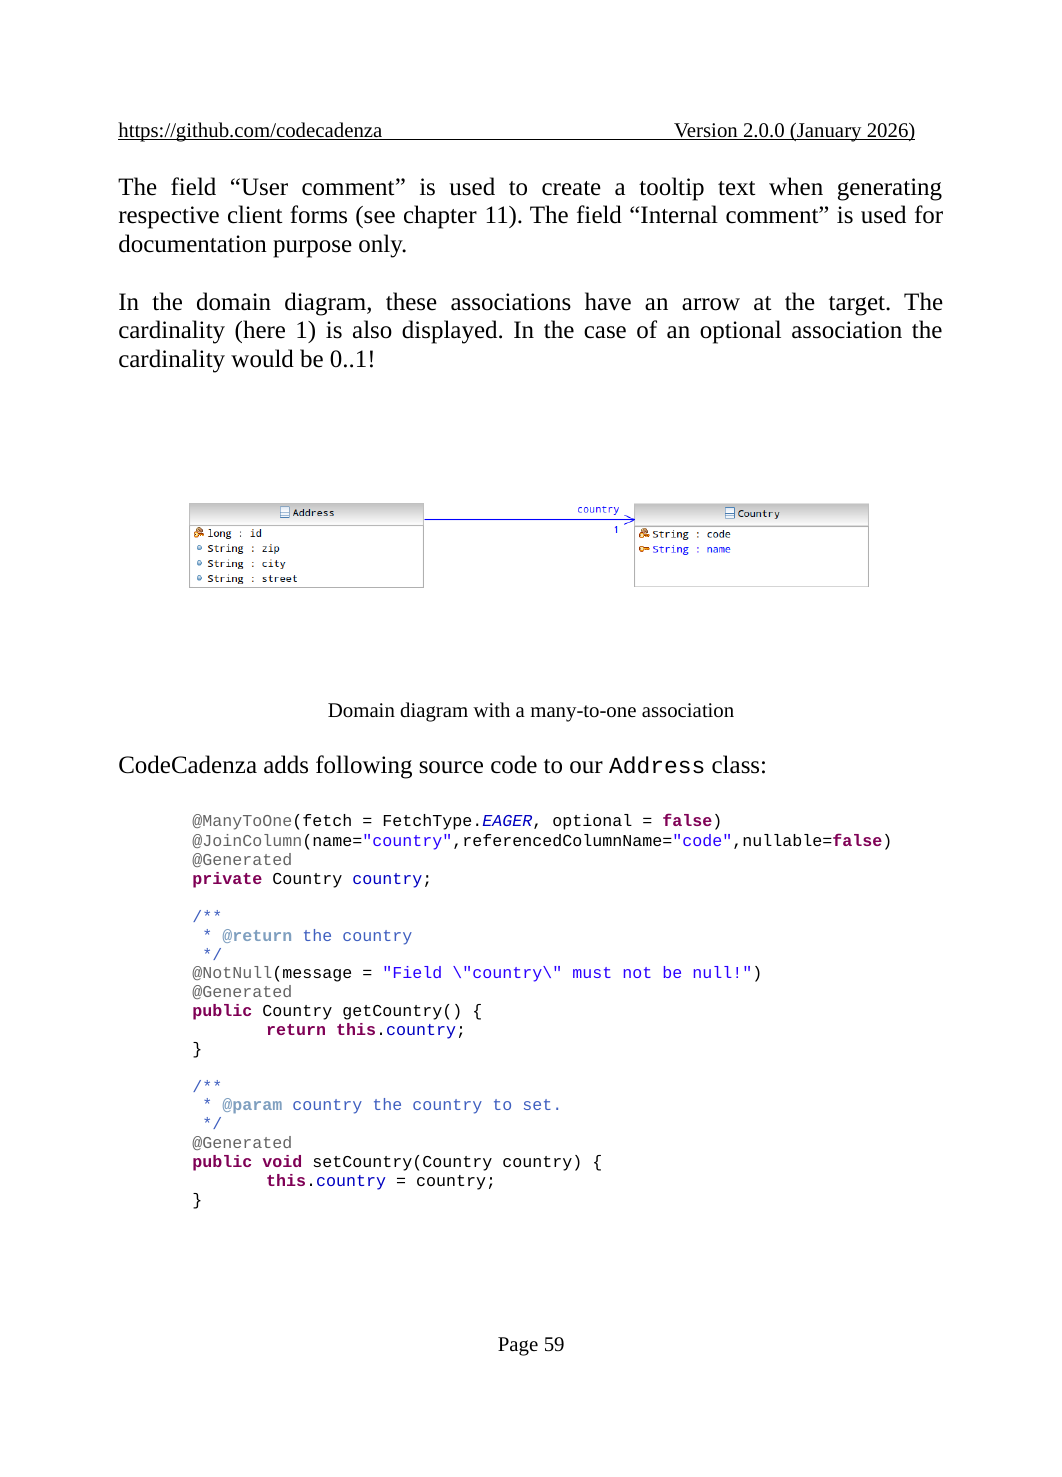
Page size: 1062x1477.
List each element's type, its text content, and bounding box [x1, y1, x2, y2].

text CodeCadenza adds following source code to our Address class: [118, 750, 944, 781]
picture [118, 414, 944, 698]
text In the domain diagram, these associations have an arrow at the target. The cardinality (here 1) is also displayed. In the case of an optional association the cardinality would be 0..1! [118, 287, 944, 373]
text The field “User comment” is used to create a tooltip text when generating respective client forms (see chapter 11). The field “Internal comment” is used for documentation purpose only. [118, 172, 944, 258]
text } [118, 1191, 944, 1210]
text /** [118, 908, 944, 927]
text return this.country; [118, 1022, 944, 1040]
text @JoinColumn(name="country",referencedColumnName="code",nullable=false) [118, 833, 944, 852]
text /** [118, 1078, 944, 1097]
text @Generated [118, 852, 944, 871]
text @Generated [118, 984, 944, 1003]
text */ [118, 1116, 944, 1135]
text @Generated [118, 1135, 944, 1153]
text this.country = country; [118, 1172, 944, 1191]
text public Country getCountry() { [118, 1003, 944, 1022]
text public void setCountry(Country country) { [118, 1153, 944, 1172]
text } [118, 1040, 944, 1059]
text @NotNull(message = "Field \"country\" must not be null!") [118, 965, 944, 984]
text */ [118, 946, 944, 965]
text * @param country the country to set. [118, 1097, 944, 1116]
text * @return the country [118, 927, 944, 946]
text Domain diagram with a many-to-one association [118, 698, 944, 722]
text private Country country; [118, 871, 944, 889]
text @ManyToOne(fetch = FetchType.EAGER, optional = false) [118, 809, 944, 833]
